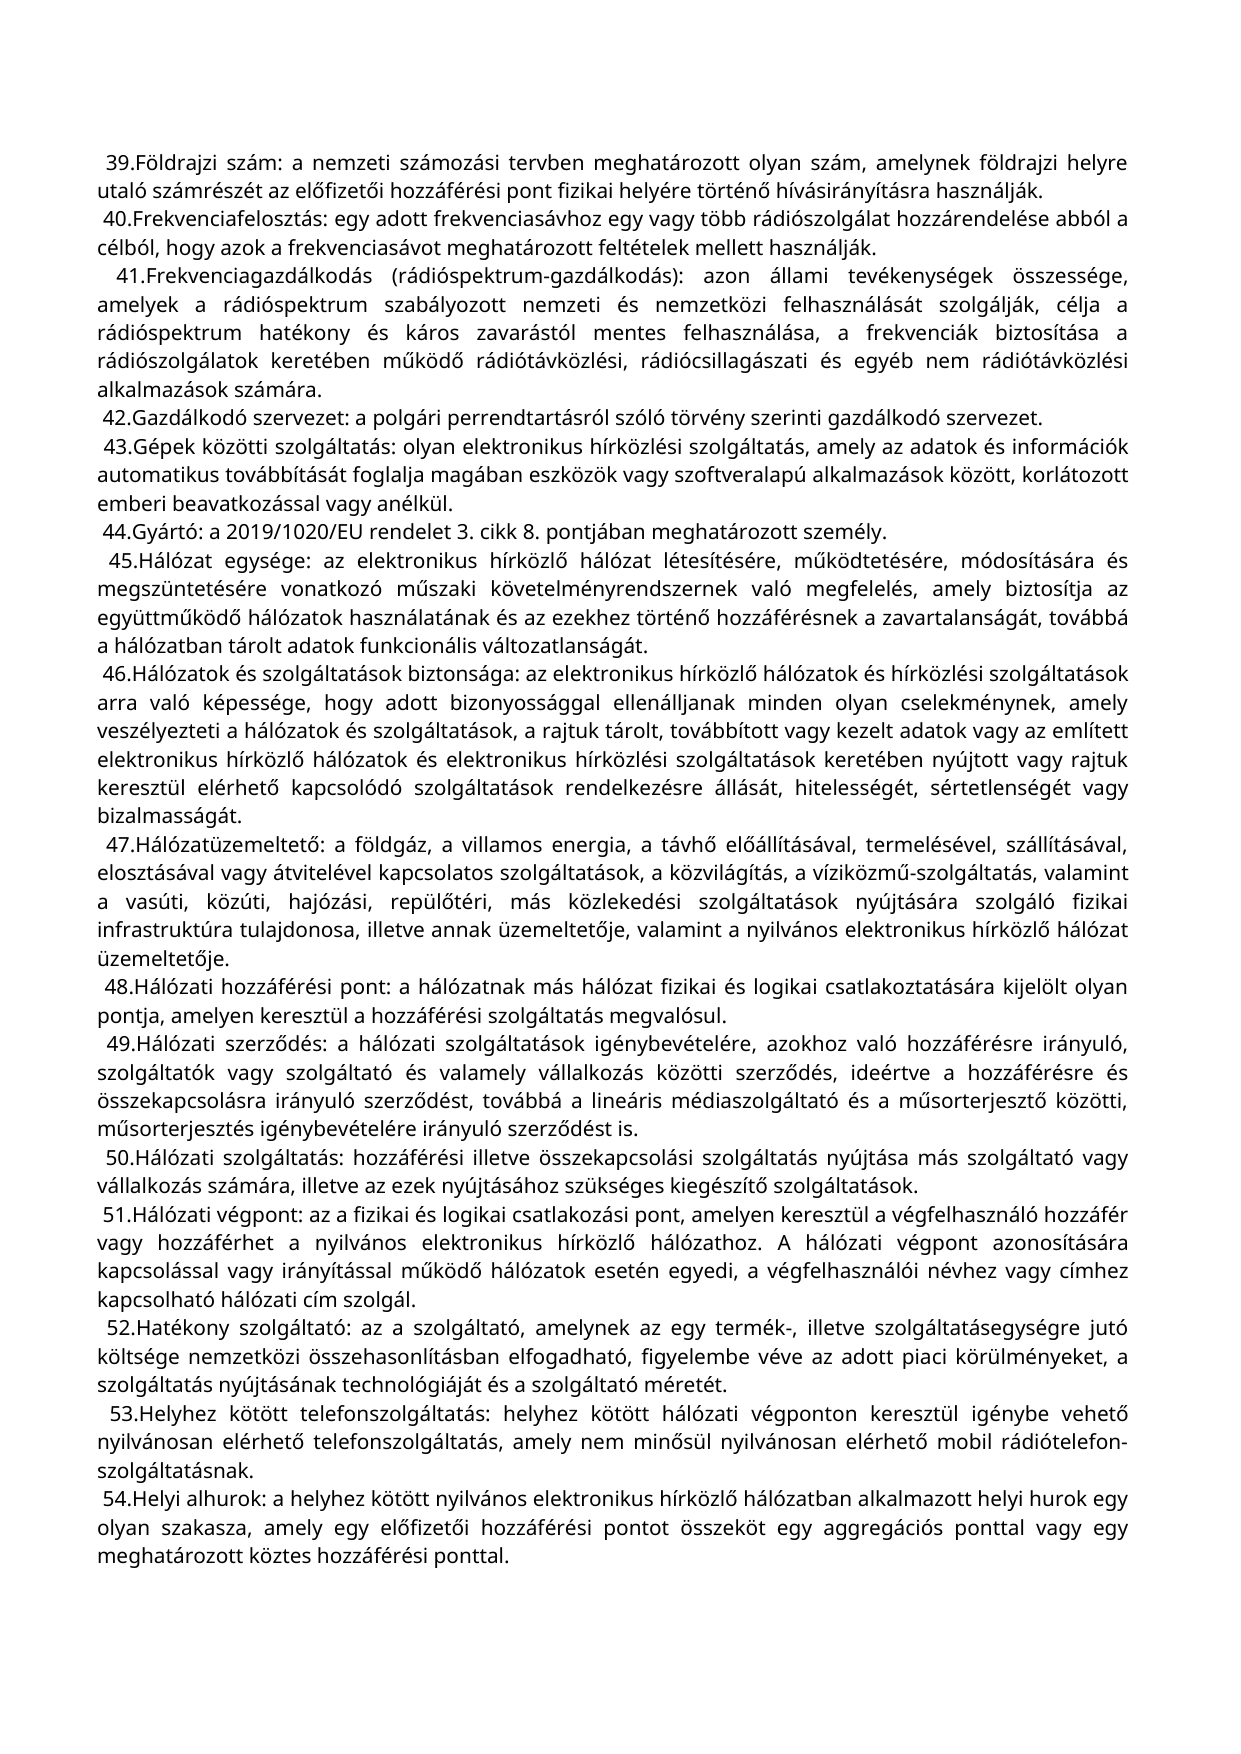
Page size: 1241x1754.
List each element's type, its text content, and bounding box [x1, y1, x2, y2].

text 43.Gépek közötti szolgáltatás: olyan elektronikus hírközlési szolgáltatás, amely az adatok és információk automatikus továbbítását foglalja magában eszközök vagy szoftveralapú alkalmazások között, korlátozott emberi beavatkozással vagy anélkül. [97, 432, 1130, 517]
text 53.Helyhez kötött telefonszolgáltatás: helyhez kötött hálózati végponton keresztül igénybe vehető nyilvánosan elérhető telefonszolgáltatás, amely nem minősül nyilvánosan elérhető mobil rádiótelefon-szolgáltatásnak. [97, 1399, 1130, 1484]
text 50.Hálózati szolgáltatás: hozzáférési illetve összekapcsolási szolgáltatás nyújtása más szolgáltató vagy vállalkozás számára, illetve az ezek nyújtásához szükséges kiegészítő szolgáltatások. [97, 1143, 1130, 1200]
text 54.Helyi alhurok: a helyhez kötött nyilvános elektronikus hírközlő hálózatban alkalmazott helyi hurok egy olyan szakasza, amely egy előfizetői hozzáférési pontot összeköt egy aggregációs ponttal vagy egy meghatározott köztes hozzáférési ponttal. [97, 1484, 1130, 1569]
text 45.Hálózat egysége: az elektronikus hírközlő hálózat létesítésére, működtetésére, módosítására és megszüntetésére vonatkozó műszaki követelményrendszernek való megfelelés, amely biztosítja az együttműködő hálózatok használatának és az ezekhez történő hozzáférésnek a zavartalanságát, továbbá a hálózatban tárolt adatok funkcionális változatlanságát. [97, 546, 1130, 659]
text 39.Földrajzi szám: a nemzeti számozási tervben meghatározott olyan szám, amelynek földrajzi helyre utaló számrészét az előfizetői hozzáférési pont fizikai helyére történő hívásirányításra használják. [97, 148, 1130, 204]
text 46.Hálózatok és szolgáltatások biztonsága: az elektronikus hírközlő hálózatok és hírközlési szolgáltatások arra való képessége, hogy adott bizonyossággal ellenálljanak minden olyan cselekménynek, amely veszélyezteti a hálózatok és szolgáltatások, a rajtuk tárolt, továbbított vagy kezelt adatok vagy az említett elektronikus hírközlő hálózatok és elektronikus hírközlési szolgáltatások keretében nyújtott vagy rajtuk keresztül elérhető kapcsolódó szolgáltatások rendelkezésre állását, hitelességét, sértetlenségét vagy bizalmasságát. [97, 659, 1130, 830]
text 40.Frekvenciafelosztás: egy adott frekvenciasávhoz egy vagy több rádiószolgálat hozzárendelése abból a célból, hogy azok a frekvenciasávot meghatározott feltételek mellett használják. [97, 204, 1130, 261]
text 52.Hatékony szolgáltató: az a szolgáltató, amelynek az egy termék-, illetve szolgáltatásegységre jutó költsége nemzetközi összehasonlításban elfogadható, figyelembe véve az adott piaci körülményeket, a szolgáltatás nyújtásának technológiáját és a szolgáltató méretét. [97, 1313, 1130, 1399]
text 44.Gyártó: a 2019/1020/EU rendelet 3. cikk 8. pontjában meghatározott személy. [97, 517, 1130, 546]
text 47.Hálózatüzemeltető: a földgáz, a villamos energia, a távhő előállításával, termelésével, szállításával, elosztásával vagy átvitelével kapcsolatos szolgáltatások, a közvilágítás, a víziközmű-szolgáltatás, valamint a vasúti, közúti, hajózási, repülőtéri, más közlekedési szolgáltatások nyújtására szolgáló fizikai infrastruktúra tulajdonosa, illetve annak üzemeltetője, valamint a nyilvános elektronikus hírközlő hálózat üzemeltetője. [97, 830, 1130, 972]
text 49.Hálózati szerződés: a hálózati szolgáltatások igénybevételére, azokhoz való hozzáférésre irányuló, szolgáltatók vagy szolgáltató és valamely vállalkozás közötti szerződés, ideértve a hozzáférésre és összekapcsolásra irányuló szerződést, továbbá a lineáris médiaszolgáltató és a műsorterjesztő közötti, műsorterjesztés igénybevételére irányuló szerződést is. [97, 1029, 1130, 1143]
text 41.Frekvenciagazdálkodás (rádióspektrum-gazdálkodás): azon állami tevékenységek összessége, amelyek a rádióspektrum szabályozott nemzeti és nemzetközi felhasználását szolgálják, célja a rádióspektrum hatékony és káros zavarástól mentes felhasználása, a frekvenciák biztosítása a rádiószolgálatok keretében működő rádiótávközlési, rádiócsillagászati és egyéb nem rádiótávközlési alkalmazások számára. [97, 261, 1130, 403]
text 51.Hálózati végpont: az a fizikai és logikai csatlakozási pont, amelyen keresztül a végfelhasználó hozzáfér vagy hozzáférhet a nyilvános elektronikus hírközlő hálózathoz. A hálózati végpont azonosítására kapcsolással vagy irányítással működő hálózatok esetén egyedi, a végfelhasználói névhez vagy címhez kapcsolható hálózati cím szolgál. [97, 1200, 1130, 1313]
text 48.Hálózati hozzáférési pont: a hálózatnak más hálózat fizikai és logikai csatlakoztatására kijelölt olyan pontja, amelyen keresztül a hozzáférési szolgáltatás megvalósul. [97, 972, 1130, 1029]
text 42.Gazdálkodó szervezet: a polgári perrendtartásról szóló törvény szerinti gazdálkodó szervezet. [97, 403, 1130, 432]
